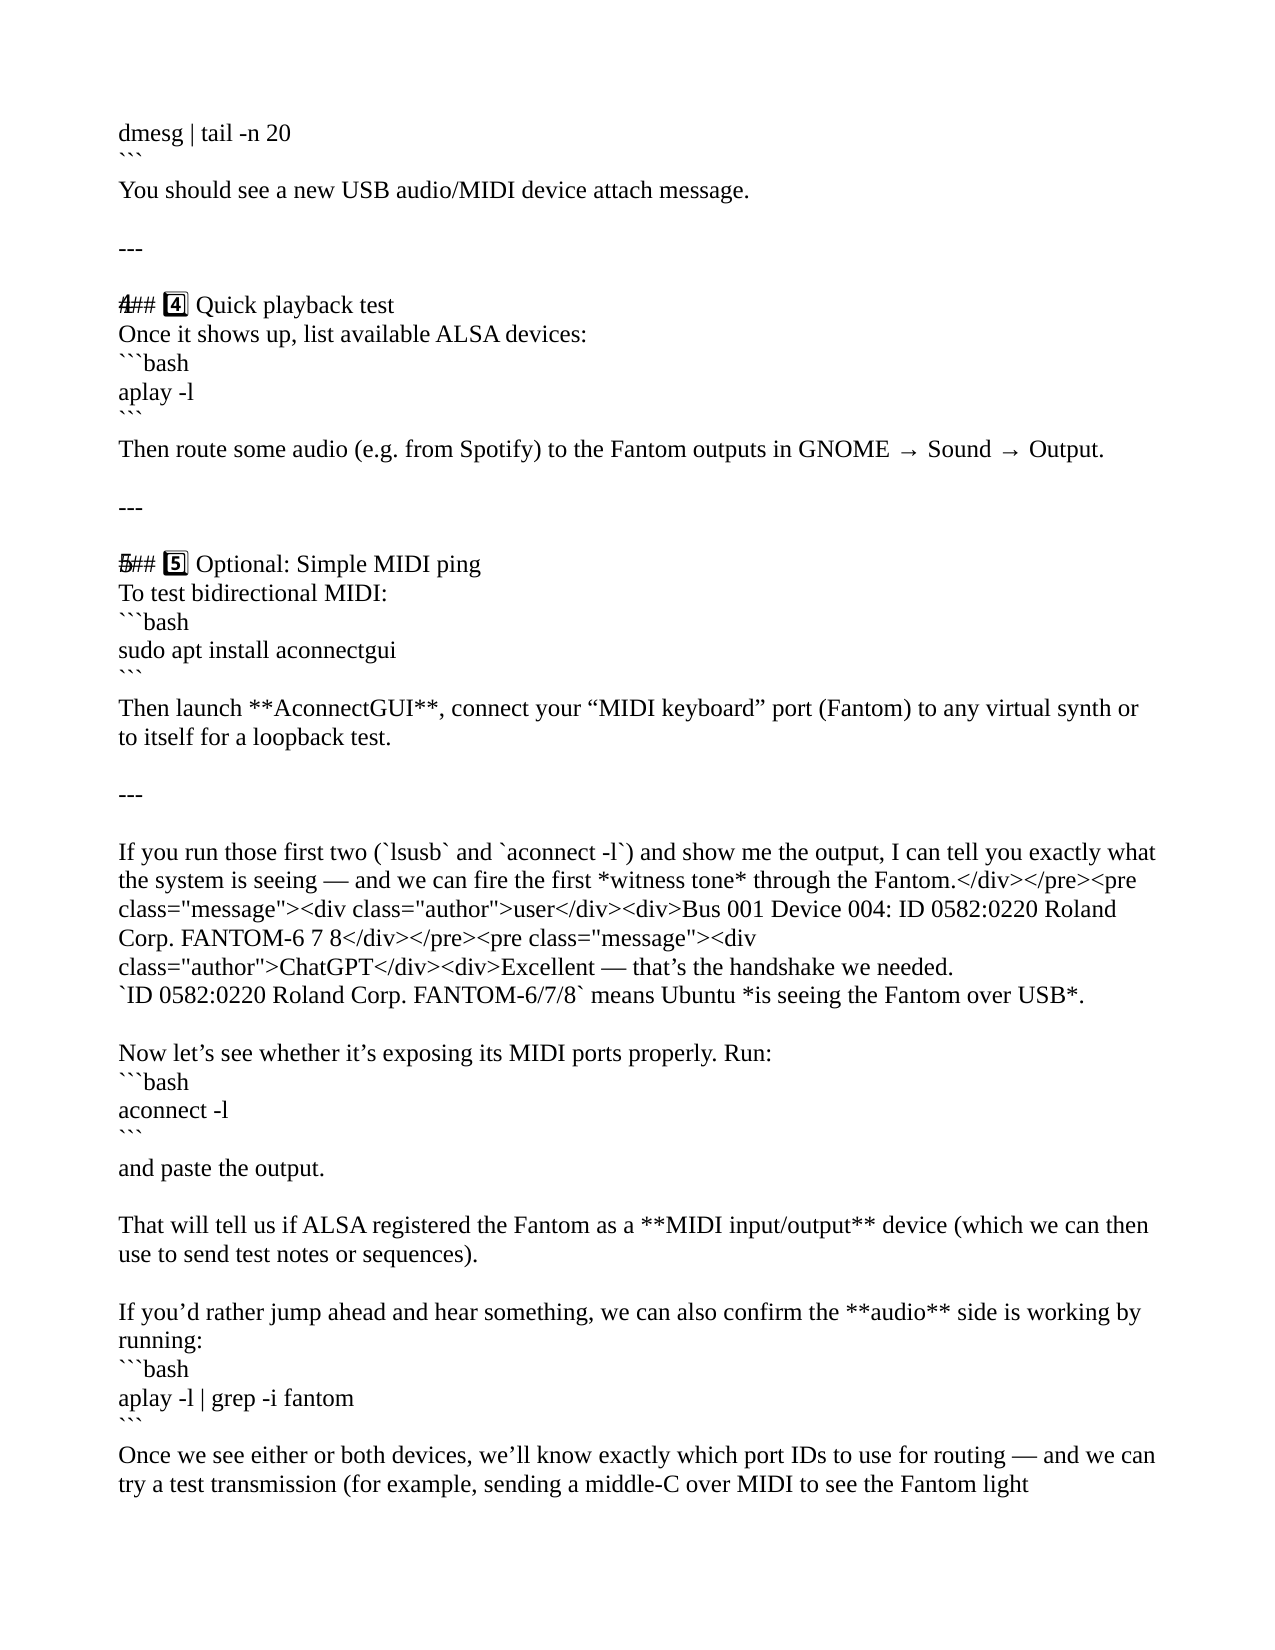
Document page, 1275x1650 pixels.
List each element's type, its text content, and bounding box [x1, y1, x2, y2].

text If you run those first two (`lsusb` and `aconnect -l`) and show me the output, I can tell you exactly what the system is seeing — and we can fire the first *witness tone* through the Fantom.</div></pre><pre class="message"><div class="author">user</div><div>Bus 001 Device 004: ID 0582:0220 Roland Corp. FANTOM-6 7 8</div></pre><pre class="message"><div class="author">ChatGPT</div><div>Excellent — that’s the handshake we needed. [118, 837, 1157, 981]
text aconnect -l [118, 1096, 1157, 1124]
text sudo apt install aconnectgui [118, 636, 1157, 664]
text ```bash [118, 348, 1157, 377]
text --- [118, 779, 1157, 808]
text ``` [118, 664, 1157, 693]
text ``` [118, 1412, 1157, 1441]
text To test bidirectional MIDI: [118, 578, 1157, 607]
text ```bash [118, 1354, 1157, 1383]
text aplay -l [118, 377, 1157, 406]
text That will tell us if ALSA registered the Fantom as a **MIDI input/output** device (which we can then use to send test notes or sequences). [118, 1211, 1157, 1268]
text Now let’s see whether it’s exposing its MIDI ports properly. Run: [118, 1038, 1157, 1067]
text Once it shows up, list available ALSA devices: [118, 319, 1157, 348]
text You should see a new USB audio/MIDI device attach message. [118, 176, 1157, 204]
text dmesg | tail -n 20 [118, 118, 1157, 147]
text ### 5️⃣ Optional: Simple MIDI ping [118, 549, 1157, 578]
text ### 4️⃣ Quick playback test [118, 291, 1157, 319]
text --- [118, 492, 1157, 521]
text `ID 0582:0220 Roland Corp. FANTOM-6/7/8` means Ubuntu *is seeing the Fantom over USB*. [118, 981, 1157, 1009]
text ``` [118, 1124, 1157, 1153]
text ```bash [118, 1067, 1157, 1096]
text and paste the output. [118, 1153, 1157, 1182]
text Then launch **AconnectGUI**, connect your “MIDI keyboard” port (Fantom) to any virtual synth or to itself for a loopback test. [118, 693, 1157, 751]
text ```bash [118, 607, 1157, 636]
text If you’d rather jump ahead and hear something, we can also confirm the **audio** side is working by running: [118, 1297, 1157, 1354]
text ``` [118, 147, 1157, 176]
text aplay -l | grep -i fantom [118, 1383, 1157, 1412]
text Then route some audio (e.g. from Spotify) to the Fantom outputs in GNOME → Sound → Output. [118, 434, 1157, 463]
text Once we see either or both devices, we’ll know exactly which port IDs to use for routing — and we can try a test transmission (for example, sending a middle-C over MIDI to see the Fantom light [118, 1441, 1157, 1498]
text --- [118, 233, 1157, 262]
text ``` [118, 406, 1157, 434]
